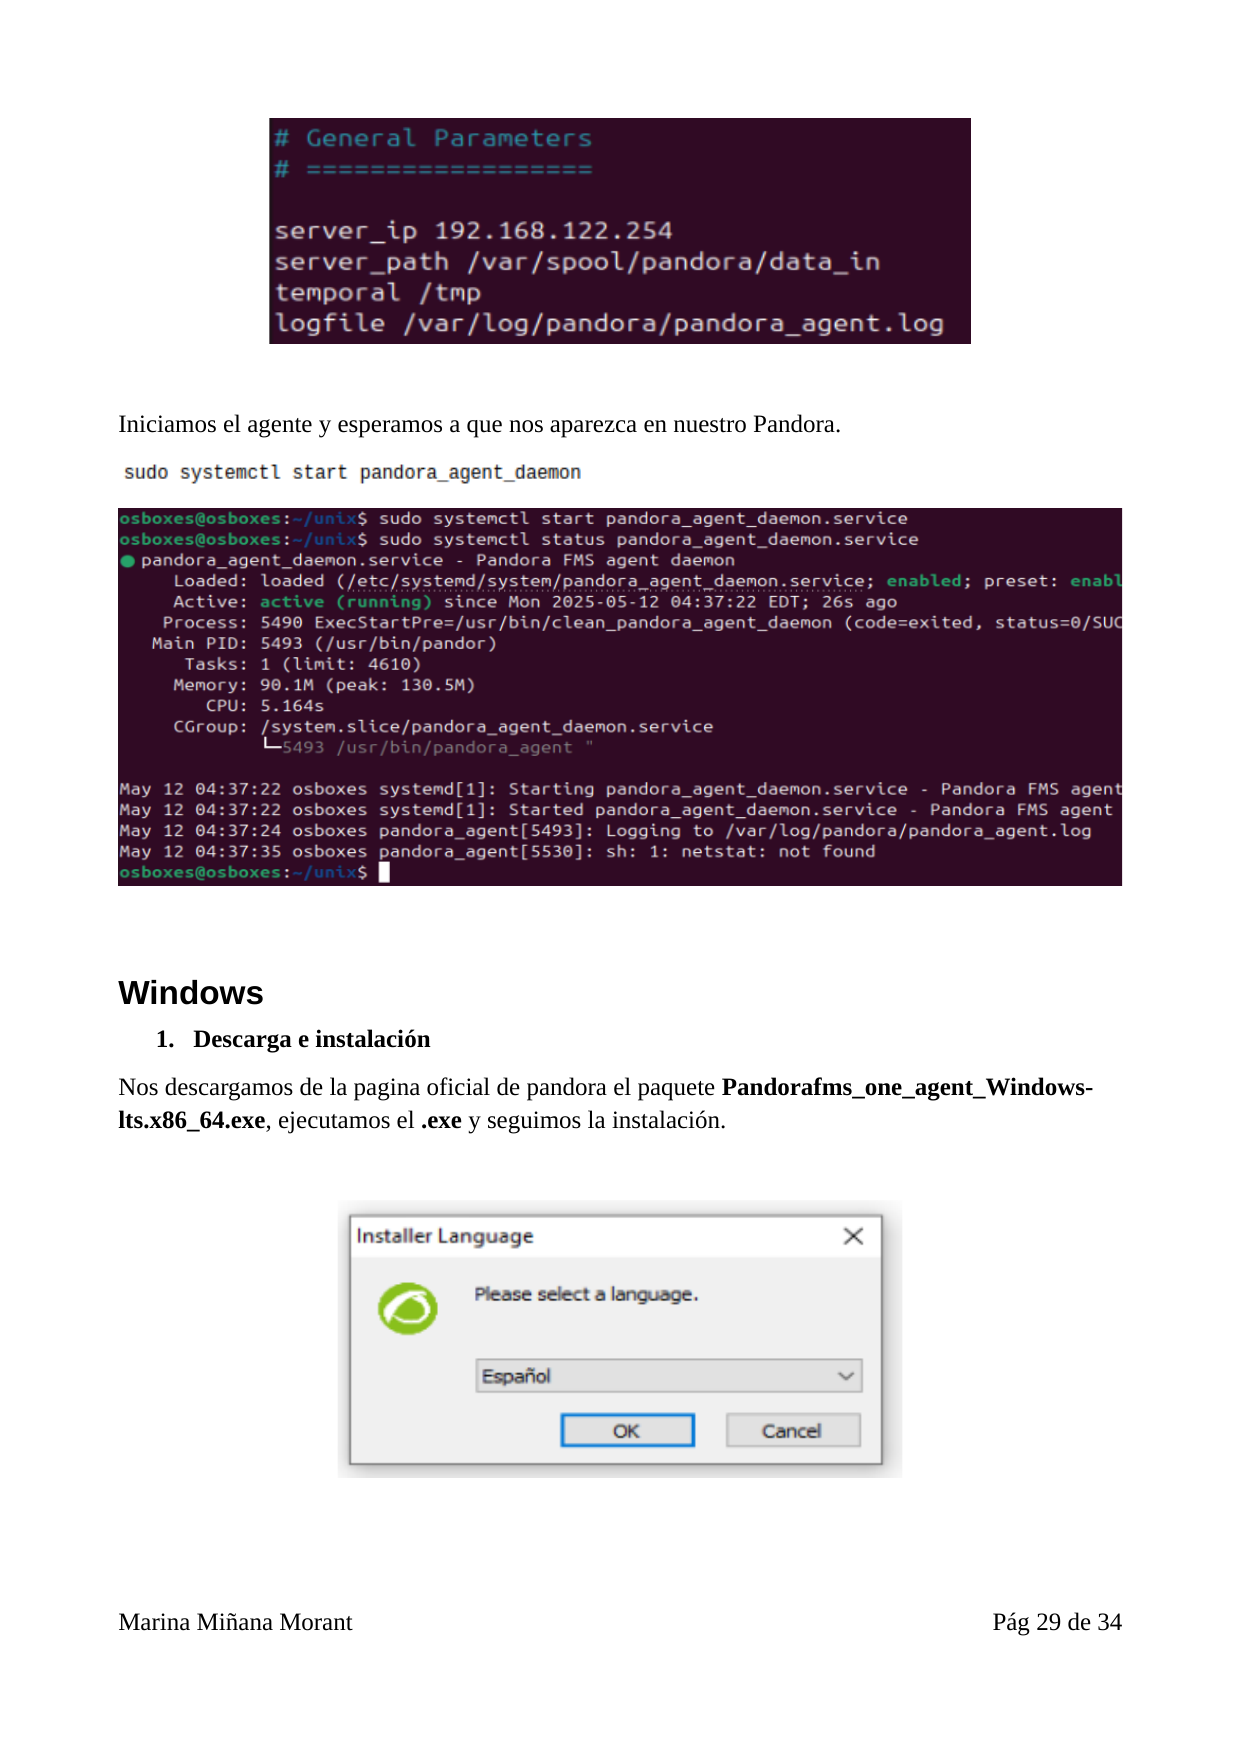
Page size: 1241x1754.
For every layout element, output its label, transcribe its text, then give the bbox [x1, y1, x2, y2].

picture [118, 508, 1123, 886]
list Descarga e instalación [156, 1024, 1122, 1053]
picture [337, 1200, 903, 1478]
text Iniciamos el agente y esperamos a que nos aparezca en nuestro Pandora. [118, 409, 1122, 438]
subtitle Windows [118, 973, 1122, 1012]
picture [118, 457, 595, 490]
text Nos descargamos de la pagina oficial de pandora el paquete Pandorafms_one_agent_Windows-lts.x86_64.exe, ejecutamos el .exe y seguimos la instalación. [118, 1072, 1122, 1134]
picture [269, 118, 971, 344]
